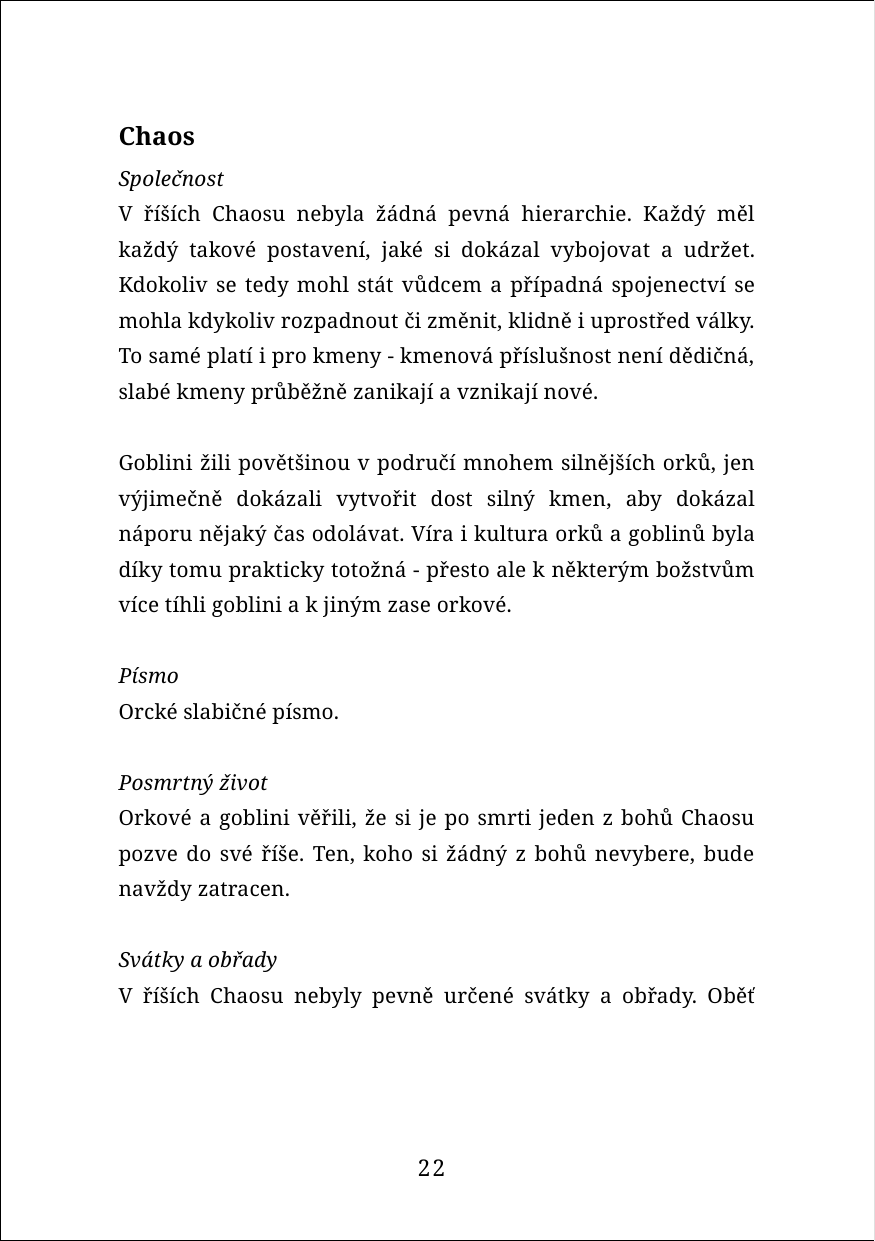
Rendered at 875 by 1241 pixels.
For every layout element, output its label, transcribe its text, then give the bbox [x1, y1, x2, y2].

text Společnost V říších Chaosu nebyla žádná pevná hierarchie. Každý měl každý takové postavení, jaké si dokázal vybojovat a udržet. Kdokoliv se tedy mohl stát vůdcem a případná spojenectví se mohla kdykoliv rozpadnout či změnit, klidně i uprostřed války. To samé platí i pro kmeny - kmenová příslušnost není dědičná, slabé kmeny průběžně zanikají a vznikají nové. Goblini žili povětšinou v područí mnohem silnějších orků, jen výjimečně dokázali vytvořit dost silný kmen, aby dokázal náporu nějaký čas odolávat. Víra i kultura orků a goblinů byla díky tomu prakticky totožná - přesto ale k některým božstvům více tíhli goblini a k jiným zase orkové. Písmo Orcké slabičné písmo. Posmrtný život Orkové a goblini věřili, že si je po smrti jeden z bohů Chaosu pozve do své říše. Ten, koho si žádný z bohů nevybere, bude navždy zatracen. Svátky a obřady V říších Chaosu nebyly pevně určené svátky a obřady. Oběť [118, 164, 756, 1009]
subtitle Chaos [118, 118, 756, 152]
